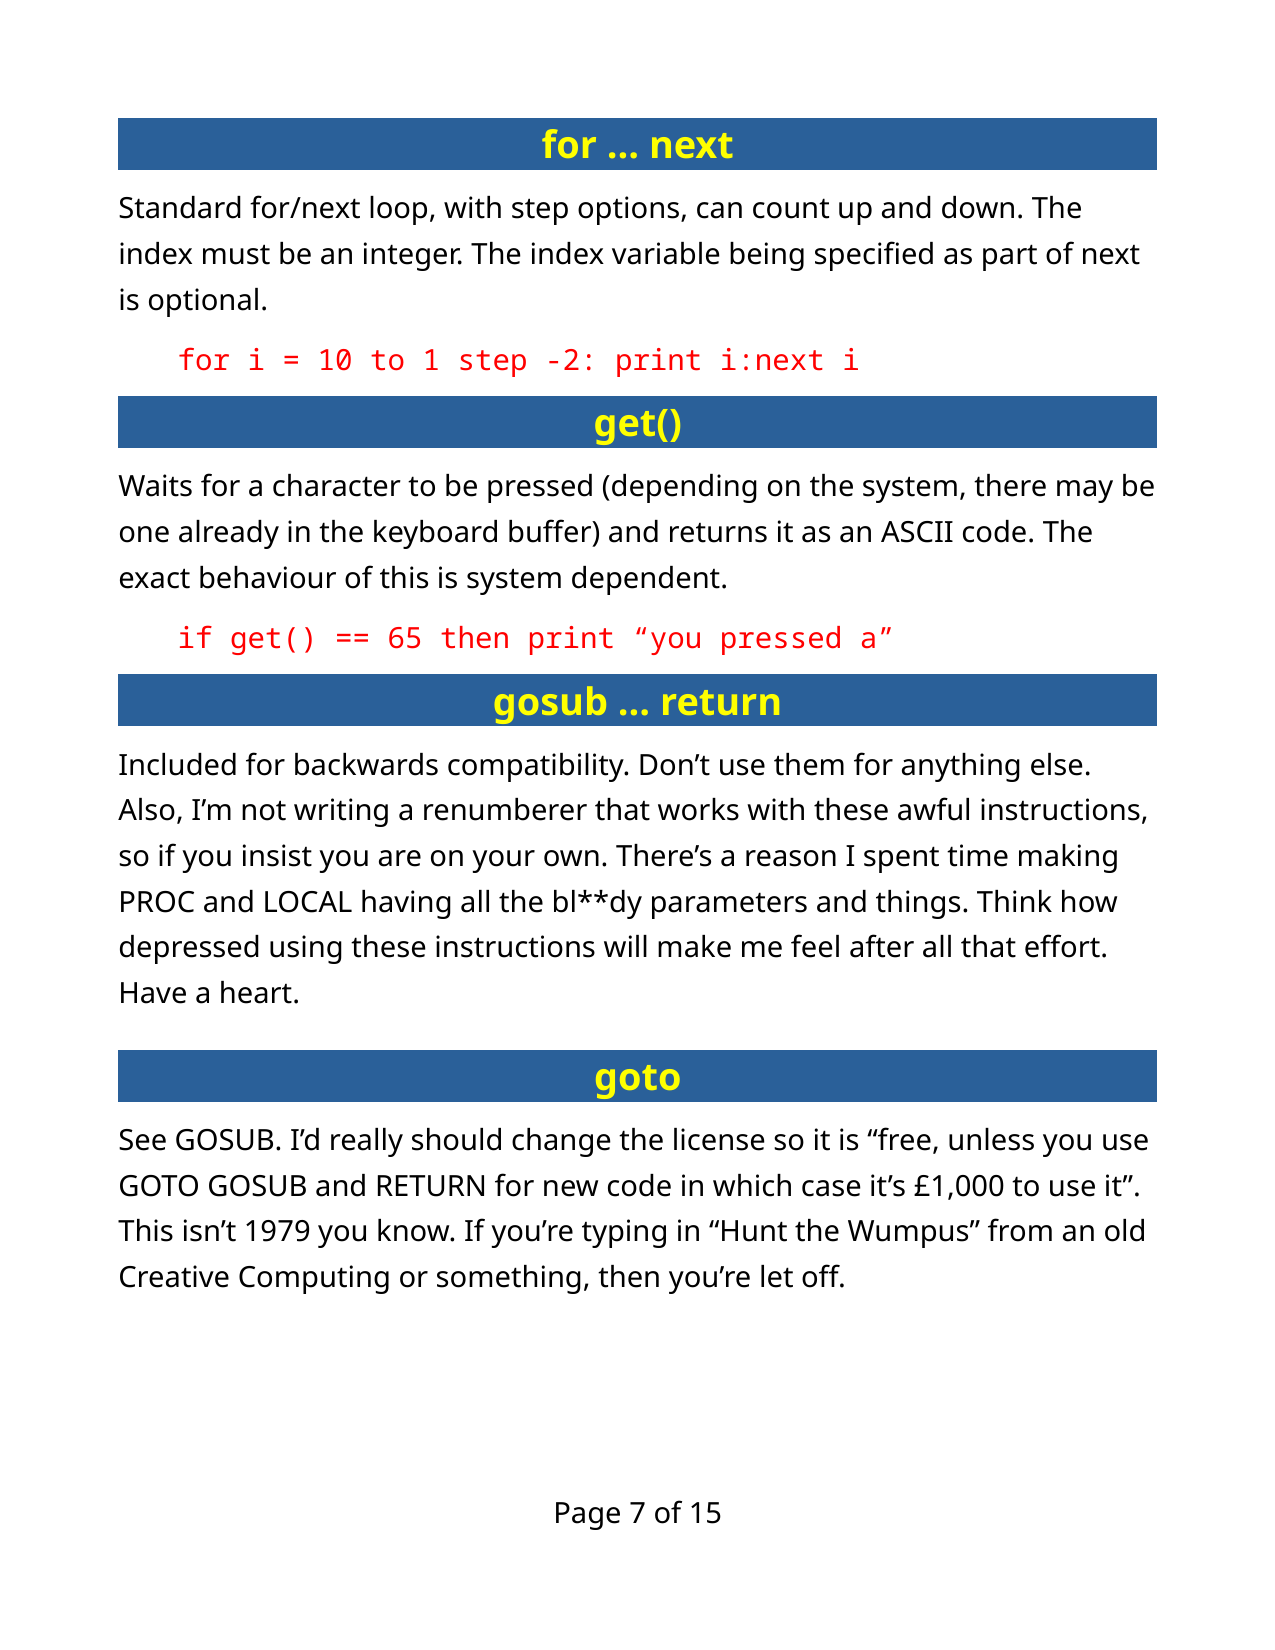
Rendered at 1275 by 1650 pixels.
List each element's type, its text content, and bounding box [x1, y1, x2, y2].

text See GOSUB. I’d really should change the license so it is “free, unless you use GOTO GOSUB and RETURN for new code in which case it’s £1,000 to use it”. This isn’t 1979 you know. If you’re typing in “Hunt the Wumpus” from an old Creative Computing or something, then you’re let off. [118, 1119, 1157, 1296]
text Included for backwards compatibility. Don’t use them for anything else. Also, I’m not writing a renumberer that works with these awful instructions, so if you insist you are on your own. There’s a reason I spent time making PROC and LOCAL having all the bl**dy parameters and things. Think how depressed using these instructions will make me feel after all that effort. Have a heart. [118, 744, 1157, 1012]
subtitle goto [118, 1050, 1157, 1102]
text Standard for/next loop, with step options, can count up and down. The index must be an integer. The index variable being specified as part of next is optional. [118, 187, 1157, 318]
text if get() == 65 then print “You pressed A” [177, 617, 1157, 657]
subtitle gosub ... return [118, 674, 1157, 726]
subtitle for ... next [118, 118, 1157, 170]
text for i = 10 to 1 step -2: print i:next i [177, 339, 1157, 379]
text Waits for a character to be pressed (depending on the system, there may be one already in the keyboard buffer) and returns it as an ASCII code. The exact behaviour of this is system dependent. [118, 466, 1157, 597]
subtitle get() [118, 396, 1157, 448]
